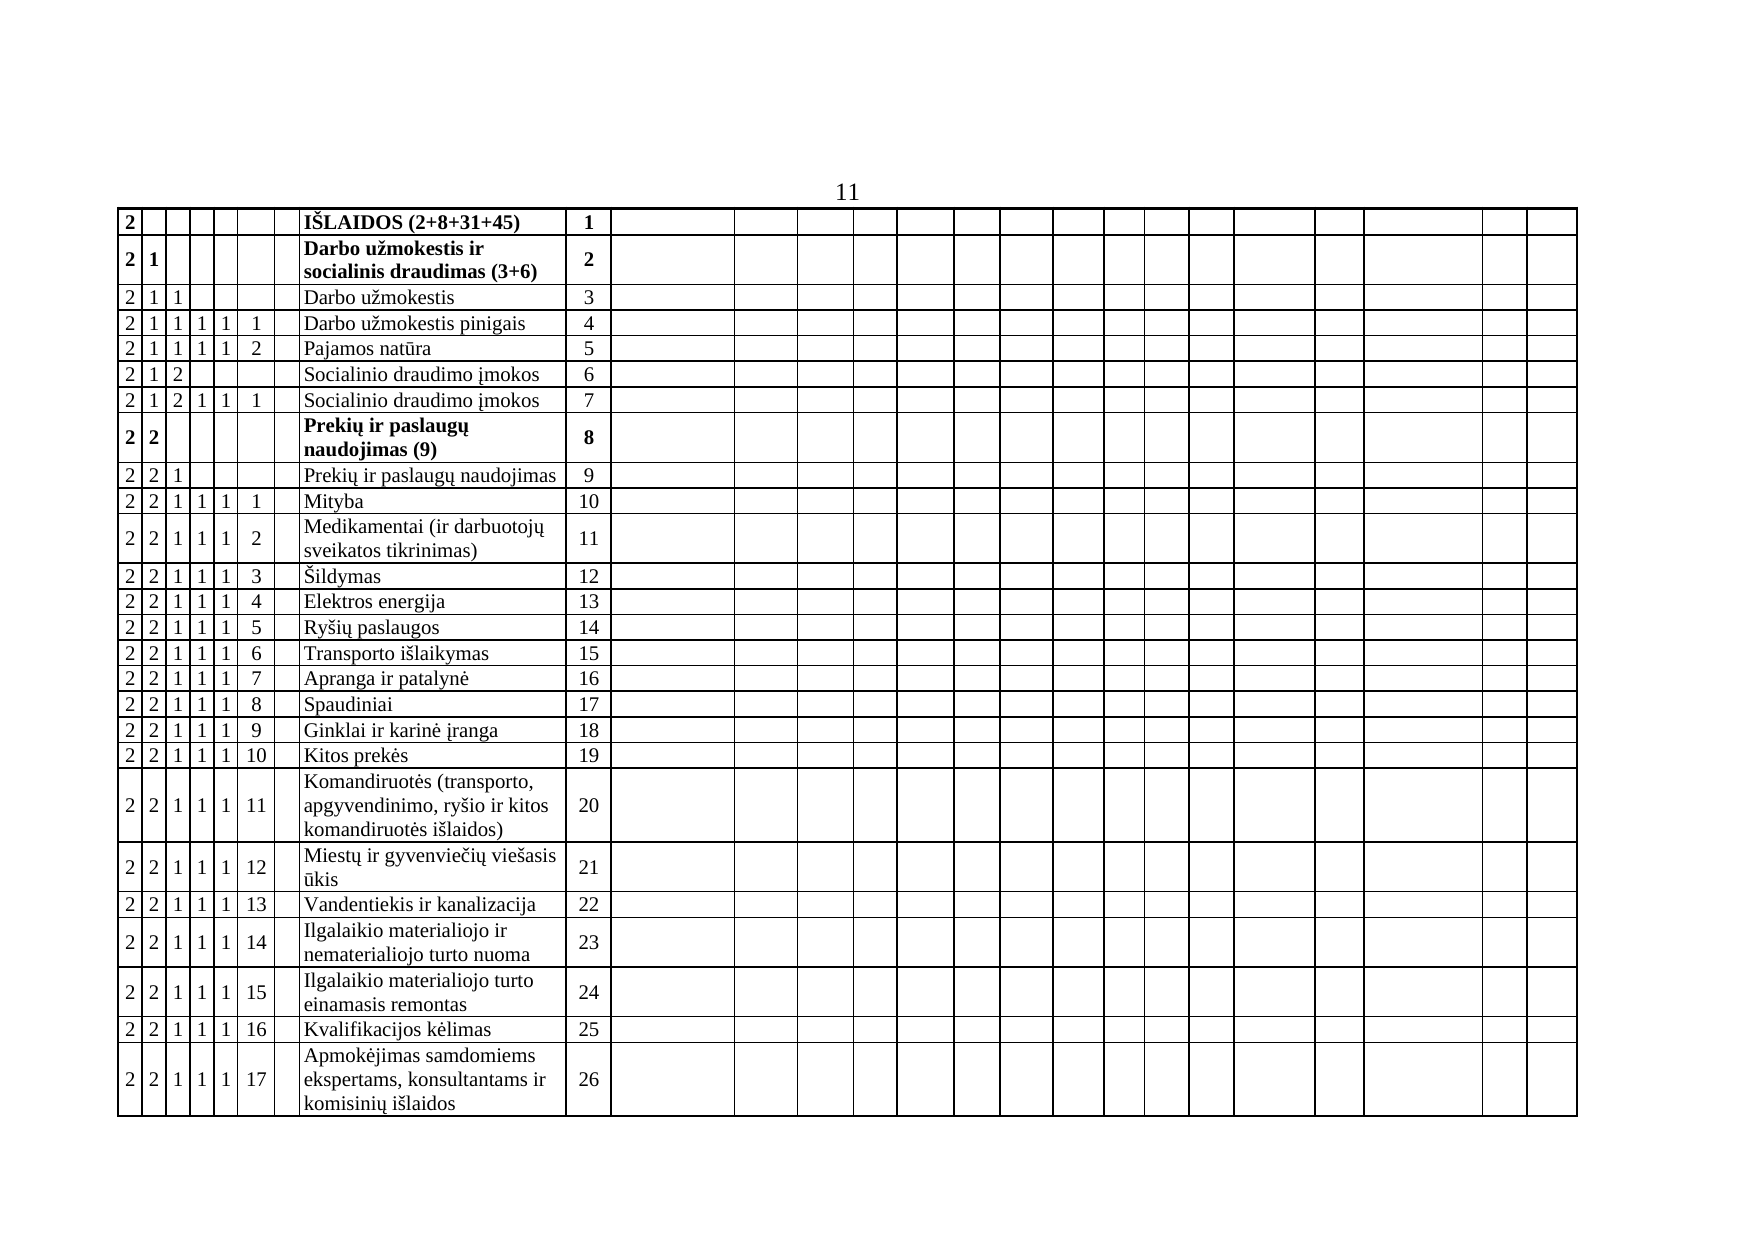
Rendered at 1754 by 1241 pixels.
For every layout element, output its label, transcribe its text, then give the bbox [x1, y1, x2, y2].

table_cell [735, 918, 797, 966]
table_cell [1145, 1017, 1149, 1041]
table_cell [238, 463, 242, 487]
table_cell [1145, 362, 1149, 386]
table_cell [275, 615, 279, 639]
table_cell [955, 514, 999, 562]
table_cell [898, 843, 953, 891]
table_cell [1359, 210, 1363, 234]
table_cell [1478, 489, 1482, 513]
table_cell [1478, 1017, 1482, 1041]
table_cell 11 [238, 769, 274, 841]
table_cell [1140, 388, 1144, 412]
table_cell [854, 236, 896, 283]
table_cell [849, 489, 853, 513]
table_cell [849, 388, 853, 412]
table_cell [1359, 362, 1363, 386]
table_cell [1316, 1043, 1363, 1115]
table_cell [1145, 489, 1149, 513]
table_cell [275, 692, 279, 716]
table_cell [735, 285, 739, 309]
table_cell [849, 336, 853, 360]
table_cell [1001, 1043, 1052, 1115]
table_cell 1 [238, 489, 242, 513]
table_cell [955, 769, 999, 841]
table_cell [1054, 918, 1103, 966]
table_cell [1316, 413, 1363, 461]
table_cell [275, 489, 279, 513]
table_cell [955, 236, 999, 283]
table_cell [1145, 236, 1188, 283]
table_cell [1359, 692, 1363, 716]
table_cell [793, 666, 797, 690]
table_cell [1099, 590, 1103, 613]
table_cell [849, 590, 853, 613]
table_cell [849, 210, 853, 234]
table_cell [793, 892, 797, 916]
table_cell 3 [238, 564, 242, 588]
table_cell [1190, 1043, 1233, 1115]
table_cell [275, 769, 299, 841]
table_cell [270, 463, 274, 487]
table_cell [798, 843, 853, 891]
table_cell [1140, 336, 1144, 360]
table_cell 2 [119, 843, 141, 891]
table_cell [295, 362, 299, 386]
table_cell [1483, 413, 1526, 461]
table_cell 1 [215, 968, 237, 1016]
table_cell [295, 336, 299, 360]
table_cell [1478, 892, 1482, 916]
table_cell [275, 918, 299, 966]
table_cell [1140, 463, 1144, 487]
table_cell 1 [191, 918, 213, 966]
table_cell 1 [209, 388, 213, 412]
table_cell [1140, 641, 1144, 665]
table_cell [1001, 413, 1052, 461]
table_cell 16 [238, 1017, 242, 1041]
table_cell [1001, 843, 1052, 891]
table_cell [1359, 564, 1363, 588]
table_cell [1145, 892, 1149, 916]
table_cell [898, 1043, 953, 1115]
table_cell [849, 892, 853, 916]
table_cell [167, 413, 189, 461]
table_cell [1365, 843, 1482, 891]
table_cell 4 [270, 590, 274, 613]
table_cell [1099, 463, 1103, 487]
table_cell [798, 968, 853, 1016]
table_cell 14 [238, 918, 274, 966]
table_cell [275, 1017, 279, 1041]
table_cell [793, 743, 797, 767]
table_cell 1 [233, 892, 237, 916]
table_cell [1359, 388, 1363, 412]
table_cell 1 [238, 311, 242, 335]
table_cell 2 [143, 769, 165, 841]
table_cell [1359, 666, 1363, 690]
table_cell 1 [233, 564, 237, 588]
table_cell [1483, 285, 1487, 309]
table_cell 1 [167, 1043, 189, 1115]
table_cell 1 [233, 311, 237, 335]
table_cell [793, 311, 797, 335]
table_cell 15 [238, 968, 274, 1016]
table_cell [1483, 666, 1487, 690]
table_cell 2 [119, 1043, 141, 1115]
table_cell [612, 236, 734, 283]
table_cell [1359, 463, 1363, 487]
table_cell [238, 210, 242, 234]
table_cell [1483, 843, 1526, 891]
table_cell [1483, 692, 1487, 716]
table_cell [730, 615, 734, 639]
table_cell [735, 666, 739, 690]
table_cell [730, 210, 734, 234]
table_cell [1099, 210, 1103, 234]
table_cell [735, 1017, 739, 1041]
table_cell [849, 615, 853, 639]
table_cell [798, 236, 853, 283]
table_cell [1483, 590, 1487, 613]
table_cell [793, 564, 797, 588]
table_cell 2 [143, 918, 165, 966]
table_cell [1235, 918, 1314, 966]
table_cell [1145, 968, 1188, 1016]
table_cell [1483, 968, 1526, 1016]
table_cell [275, 362, 279, 386]
table_cell 5 [270, 615, 274, 639]
table_cell [849, 692, 853, 716]
table_cell [1483, 336, 1487, 360]
table_cell [849, 285, 853, 309]
table_cell [295, 489, 299, 513]
table_cell [1145, 666, 1149, 690]
table_cell [275, 285, 279, 309]
table_cell [275, 388, 279, 412]
table_cell [1099, 666, 1103, 690]
table_cell 10 [238, 743, 242, 767]
table_cell 11 [567, 514, 610, 562]
table_cell [1483, 769, 1526, 841]
table_cell [275, 743, 279, 767]
table_cell 9 [238, 718, 242, 742]
table_cell [1105, 1043, 1144, 1115]
table_cell [238, 236, 274, 283]
table_cell [275, 666, 279, 690]
table_cell 26 [567, 1043, 610, 1115]
table_cell [1483, 564, 1487, 588]
table_cell 1 [191, 1043, 213, 1115]
table_cell [275, 236, 299, 283]
table_cell [209, 463, 213, 487]
table_cell 1 [209, 564, 213, 588]
table_cell [1099, 692, 1103, 716]
table_cell [1478, 311, 1482, 335]
table_cell [233, 362, 237, 386]
table_cell [849, 641, 853, 665]
table_cell 1 [215, 918, 237, 966]
table_cell [270, 285, 274, 309]
table_cell [735, 489, 739, 513]
table_cell [1483, 210, 1487, 234]
table_cell [1359, 1017, 1363, 1041]
table_cell [1001, 236, 1052, 283]
table_cell [1099, 1017, 1103, 1041]
table_cell [854, 413, 896, 461]
table_cell 1 [167, 514, 189, 562]
table_cell [295, 692, 299, 716]
table_cell [1528, 918, 1576, 966]
table_cell [1528, 843, 1576, 891]
table_cell [233, 285, 237, 309]
table_cell [735, 1043, 797, 1115]
table_cell [1316, 968, 1363, 1016]
table_cell 2 [119, 968, 141, 1016]
table_cell [1235, 843, 1314, 891]
table_cell [1235, 968, 1314, 1016]
table_cell [793, 336, 797, 360]
table_cell [735, 743, 739, 767]
table_cell [730, 1017, 734, 1041]
table_cell [1478, 666, 1482, 690]
table_cell [1478, 463, 1482, 487]
table_cell [1235, 236, 1314, 283]
table_cell [1145, 336, 1149, 360]
table_cell [1099, 362, 1103, 386]
table_cell [1365, 918, 1482, 966]
table_cell [849, 311, 853, 335]
table_cell 13 [270, 892, 274, 916]
table_cell [275, 1043, 299, 1115]
table_cell [1145, 590, 1149, 613]
table_cell 1 [215, 1043, 237, 1115]
table_cell [1528, 769, 1576, 841]
table_cell [167, 236, 189, 283]
table_cell [612, 769, 734, 841]
table_cell [793, 1017, 797, 1041]
table_cell 1 [191, 769, 213, 841]
table_cell [275, 514, 299, 562]
table_cell [1235, 413, 1314, 461]
table_cell [1359, 489, 1363, 513]
table_cell [1528, 514, 1576, 562]
table_cell 1 [167, 968, 189, 1016]
table_cell [1145, 615, 1149, 639]
table_cell [730, 311, 734, 335]
table_cell [209, 362, 213, 386]
table_cell [1099, 892, 1103, 916]
table_cell [1099, 615, 1103, 639]
table_cell [1190, 918, 1233, 966]
table_cell [898, 514, 953, 562]
table_cell [1140, 692, 1144, 716]
table_cell [1483, 388, 1487, 412]
table_cell [1483, 718, 1487, 742]
table_cell [612, 843, 734, 891]
table_cell [1140, 666, 1144, 690]
table_cell [730, 362, 734, 386]
table_cell [735, 514, 797, 562]
table_cell [295, 564, 299, 588]
table_cell [735, 236, 797, 283]
table_cell [191, 413, 213, 461]
table_cell [955, 968, 999, 1016]
table_cell 1 [191, 843, 213, 891]
table_cell [849, 1017, 853, 1041]
table_cell [1145, 1043, 1188, 1115]
table_cell 1 [215, 843, 237, 891]
table_cell [233, 463, 237, 487]
table_cell 1 [233, 1017, 237, 1041]
table_cell [1483, 1017, 1487, 1041]
table_cell [854, 918, 896, 966]
table_cell [798, 769, 853, 841]
table_cell [1054, 1043, 1103, 1115]
table_cell [735, 463, 739, 487]
table_cell [793, 590, 797, 613]
table_cell 9 [270, 718, 274, 742]
table_cell [612, 413, 734, 461]
table_cell [1359, 311, 1363, 335]
table_cell [1483, 892, 1487, 916]
table_cell 1 [167, 843, 189, 891]
table_cell [1483, 362, 1487, 386]
table_cell 1 [209, 666, 213, 690]
table_cell 2 [119, 413, 141, 461]
table_cell [1054, 413, 1103, 461]
table_cell [1365, 769, 1482, 841]
table_cell [1145, 692, 1149, 716]
table_cell [209, 285, 213, 309]
table_cell [735, 388, 739, 412]
table_cell [735, 564, 739, 588]
table_cell [793, 463, 797, 487]
table_cell 1 [233, 388, 237, 412]
table_cell [735, 843, 797, 891]
table_cell 1 [191, 968, 213, 1016]
table_cell 12 [238, 843, 274, 891]
table_cell [275, 463, 279, 487]
table_cell [854, 514, 896, 562]
table_cell [1359, 285, 1363, 309]
table_cell [1105, 413, 1144, 461]
table_cell 1 [167, 769, 189, 841]
table_cell [735, 336, 739, 360]
table_cell [798, 918, 853, 966]
table_cell [849, 743, 853, 767]
table_cell [1478, 388, 1482, 412]
table_cell 23 [567, 918, 610, 966]
table_cell 1 [209, 641, 213, 665]
table_cell [798, 413, 853, 461]
table_cell [1478, 336, 1482, 360]
table_cell 8 [238, 692, 242, 716]
table_cell [238, 413, 274, 461]
table_cell 8 [567, 413, 610, 461]
table_cell [793, 692, 797, 716]
table_cell [730, 718, 734, 742]
table_cell 1 [209, 615, 213, 639]
table_cell [238, 285, 242, 309]
table_cell [1528, 968, 1576, 1016]
table_cell [735, 210, 739, 234]
table_cell 7 [270, 666, 274, 690]
table_cell 2 [238, 514, 274, 562]
table_cell 1 [233, 336, 237, 360]
table_cell [854, 968, 896, 1016]
table_cell [1105, 236, 1144, 283]
table_cell 1 [209, 892, 213, 916]
table_cell [793, 388, 797, 412]
table_cell [295, 666, 299, 690]
table_cell [1365, 1043, 1482, 1115]
table_cell [793, 362, 797, 386]
table_cell [898, 413, 953, 461]
table_cell [1054, 968, 1103, 1016]
table_cell [1483, 743, 1487, 767]
table_cell 1 [143, 236, 165, 283]
table_cell [898, 236, 953, 283]
table_cell 1 [209, 336, 213, 360]
table_cell 1 [209, 590, 213, 613]
table_cell [1099, 489, 1103, 513]
table_cell [1190, 769, 1233, 841]
table_cell 2 [143, 843, 165, 891]
table_cell [1483, 615, 1487, 639]
table_cell [1478, 210, 1482, 234]
table_cell [793, 210, 797, 234]
table_cell 1 [209, 718, 213, 742]
table_cell [1359, 718, 1363, 742]
table_cell [1483, 918, 1526, 966]
table_cell [1478, 285, 1482, 309]
table_cell [730, 692, 734, 716]
table_cell [854, 1043, 896, 1115]
table_cell 2 [238, 336, 242, 360]
table_cell [1478, 590, 1482, 613]
table_cell [849, 718, 853, 742]
table_cell [735, 892, 739, 916]
table_cell [1140, 311, 1144, 335]
table_cell [1140, 285, 1144, 309]
table_cell [1145, 769, 1188, 841]
table_cell [295, 892, 299, 916]
table_cell [1145, 210, 1149, 234]
table_cell [1145, 514, 1188, 562]
table_cell [209, 210, 213, 234]
table_cell 1 [233, 743, 237, 767]
table_cell [275, 968, 299, 1016]
table_cell [735, 311, 739, 335]
table_cell [1105, 769, 1144, 841]
table_cell [295, 615, 299, 639]
table_cell 16 [270, 1017, 274, 1041]
table_cell [233, 210, 237, 234]
table_cell [215, 236, 237, 283]
table_cell [1145, 388, 1149, 412]
table_cell 2 [143, 968, 165, 1016]
table_cell [1001, 968, 1052, 1016]
table_cell [1099, 388, 1103, 412]
table_cell [1145, 311, 1149, 335]
table_cell [295, 718, 299, 742]
table_cell 1 [167, 918, 189, 966]
table_cell [270, 210, 274, 234]
table_cell [793, 718, 797, 742]
table_cell [1145, 463, 1149, 487]
table_cell [1316, 843, 1363, 891]
table_cell [1478, 743, 1482, 767]
table_cell [1099, 336, 1103, 360]
table_cell 20 [567, 769, 610, 841]
table_cell 17 [238, 1043, 274, 1115]
table_cell [1145, 718, 1149, 742]
table_cell [1359, 743, 1363, 767]
table_cell [1105, 514, 1144, 562]
table_cell 2 [143, 514, 165, 562]
table_cell [1483, 641, 1487, 665]
table_cell 1 [233, 641, 237, 665]
table_cell [295, 285, 299, 309]
table_cell [798, 1043, 853, 1115]
table_cell [1054, 514, 1103, 562]
table_cell [1190, 413, 1233, 461]
table_cell 3 [270, 564, 274, 588]
table_cell [1365, 968, 1482, 1016]
table_cell [1478, 718, 1482, 742]
table_cell 1 [215, 514, 237, 562]
table_cell [275, 336, 279, 360]
table_cell [1145, 564, 1149, 588]
table_cell 1 [209, 1017, 213, 1041]
table_cell 1 [233, 489, 237, 513]
table_cell [1001, 514, 1052, 562]
table_cell [730, 743, 734, 767]
table_cell [849, 362, 853, 386]
table_cell [793, 641, 797, 665]
table_cell 1 [270, 311, 274, 335]
table_cell [1190, 968, 1233, 1016]
table_cell [730, 285, 734, 309]
table_cell [270, 362, 274, 386]
table_cell 8 [270, 692, 274, 716]
table_cell [275, 590, 279, 613]
table_cell [898, 918, 953, 966]
table_cell [955, 413, 999, 461]
table_cell [1478, 692, 1482, 716]
table_cell [1140, 489, 1144, 513]
table_cell [1054, 843, 1103, 891]
table_cell [1140, 564, 1144, 588]
table_cell 7 [238, 666, 242, 690]
table_cell 1 [233, 666, 237, 690]
table_cell [735, 362, 739, 386]
table_cell [275, 641, 279, 665]
table_cell 1 [233, 615, 237, 639]
table_cell [295, 743, 299, 767]
table_cell [854, 843, 896, 891]
table_cell [1359, 590, 1363, 613]
table_cell [849, 564, 853, 588]
table_cell [730, 666, 734, 690]
table_cell 10 [270, 743, 274, 767]
table_cell 2 [119, 236, 141, 283]
table_cell 5 [238, 615, 242, 639]
table_cell [612, 968, 734, 1016]
table_cell [1099, 718, 1103, 742]
table_cell [730, 463, 734, 487]
table_cell [1054, 236, 1103, 283]
table_cell [1316, 514, 1363, 562]
table_cell [1140, 892, 1144, 916]
table_cell [793, 285, 797, 309]
table_cell [612, 514, 734, 562]
table_cell [1140, 615, 1144, 639]
table_cell [1235, 769, 1314, 841]
table_cell 1 [270, 388, 274, 412]
table_cell [1316, 918, 1363, 966]
table_cell 1 [209, 489, 213, 513]
table_cell [1099, 311, 1103, 335]
table_cell 21 [567, 843, 610, 891]
table_cell 24 [567, 968, 610, 1016]
table_cell 6 [238, 641, 242, 665]
table_cell [730, 489, 734, 513]
table_cell 2 [143, 1043, 165, 1115]
table_cell [1105, 918, 1144, 966]
table_cell [1140, 1017, 1144, 1041]
table_cell [1359, 615, 1363, 639]
table_cell [1099, 743, 1103, 767]
table_cell [1105, 968, 1144, 1016]
table_cell [275, 718, 279, 742]
table_cell [735, 692, 739, 716]
table_cell [1190, 843, 1233, 891]
table_cell 1 [209, 692, 213, 716]
table_cell [295, 1017, 299, 1041]
table_cell [1316, 769, 1363, 841]
table_cell [1483, 463, 1487, 487]
table_cell [735, 968, 797, 1016]
table_cell [898, 769, 953, 841]
table_cell [735, 590, 739, 613]
table_cell [1145, 285, 1149, 309]
table_cell [1483, 514, 1526, 562]
table_cell [1478, 615, 1482, 639]
table_cell [295, 590, 299, 613]
table_cell [275, 311, 279, 335]
table_cell [1528, 236, 1576, 283]
table_cell [275, 892, 279, 916]
table_cell [1054, 769, 1103, 841]
table_cell 2 [143, 413, 165, 461]
table_cell [849, 463, 853, 487]
table_cell [1359, 336, 1363, 360]
table_cell [295, 210, 299, 234]
table_cell [730, 564, 734, 588]
table_cell [1316, 236, 1363, 283]
table_cell [1365, 236, 1482, 283]
table_cell [1001, 918, 1052, 966]
table_cell 2 [119, 769, 141, 841]
table_cell [1140, 743, 1144, 767]
table_cell [730, 892, 734, 916]
table_cell 6 [270, 641, 274, 665]
table_cell [1099, 641, 1103, 665]
table_cell [793, 489, 797, 513]
table_cell 1 [270, 489, 274, 513]
table_cell [735, 769, 797, 841]
table_cell [275, 564, 279, 588]
table_cell [1483, 489, 1487, 513]
table_cell 2 [119, 514, 141, 562]
table_cell 1 [233, 718, 237, 742]
table_cell [1190, 236, 1233, 283]
table_cell [730, 336, 734, 360]
table_cell [793, 615, 797, 639]
table_cell [1359, 892, 1363, 916]
table_cell [1140, 210, 1144, 234]
table_cell 1 [209, 311, 213, 335]
table_cell [1365, 413, 1482, 461]
table_cell [191, 236, 213, 283]
table_cell [735, 718, 739, 742]
table_cell [735, 641, 739, 665]
table_cell [1365, 514, 1482, 562]
table_cell [295, 463, 299, 487]
table_cell [730, 641, 734, 665]
table_cell [295, 641, 299, 665]
table_cell [1483, 311, 1487, 335]
table_cell [215, 413, 237, 461]
table_cell [735, 615, 739, 639]
table_cell 2 [567, 236, 610, 283]
table_cell [1190, 514, 1233, 562]
table_cell [955, 918, 999, 966]
table_cell [1145, 413, 1188, 461]
table_cell [275, 210, 279, 234]
table_cell [1478, 564, 1482, 588]
table_cell [612, 918, 734, 966]
table_cell [730, 590, 734, 613]
table_cell [1235, 514, 1314, 562]
table_cell [612, 1043, 734, 1115]
table_cell [1478, 641, 1482, 665]
table_cell [1099, 564, 1103, 588]
table_cell [1105, 843, 1144, 891]
table_cell 2 [270, 336, 274, 360]
table_cell 1 [233, 590, 237, 613]
table_cell [955, 1043, 999, 1115]
table_cell 1 [191, 514, 213, 562]
table_cell [898, 968, 953, 1016]
table_cell [798, 514, 853, 562]
table_cell [1145, 641, 1149, 665]
table_cell [730, 388, 734, 412]
table_cell 1 [215, 769, 237, 841]
table_cell [238, 362, 242, 386]
table_cell [955, 843, 999, 891]
table_cell 1 [233, 692, 237, 716]
table_cell 13 [238, 892, 242, 916]
table_cell [735, 413, 797, 461]
table_cell [1235, 1043, 1314, 1115]
table_cell 2 [119, 918, 141, 966]
table_cell [1099, 285, 1103, 309]
table_cell [1140, 590, 1144, 613]
table_cell [295, 388, 299, 412]
table_cell [1140, 362, 1144, 386]
table_cell [275, 843, 299, 891]
table_cell [1140, 718, 1144, 742]
table_cell [1145, 918, 1188, 966]
table_cell [1359, 641, 1363, 665]
table_cell [1001, 769, 1052, 841]
table_cell [1528, 1043, 1576, 1115]
table_cell [849, 666, 853, 690]
table_cell [1528, 413, 1576, 461]
table_cell [1483, 236, 1526, 283]
table_cell [295, 311, 299, 335]
table_cell 1 [209, 743, 213, 767]
table_cell 1 [238, 388, 242, 412]
table_cell [275, 413, 299, 461]
table_cell [1478, 362, 1482, 386]
table_cell [1145, 743, 1149, 767]
table_cell [854, 769, 896, 841]
table_cell 4 [238, 590, 242, 613]
table_cell [1145, 843, 1188, 891]
table_cell [1483, 1043, 1526, 1115]
